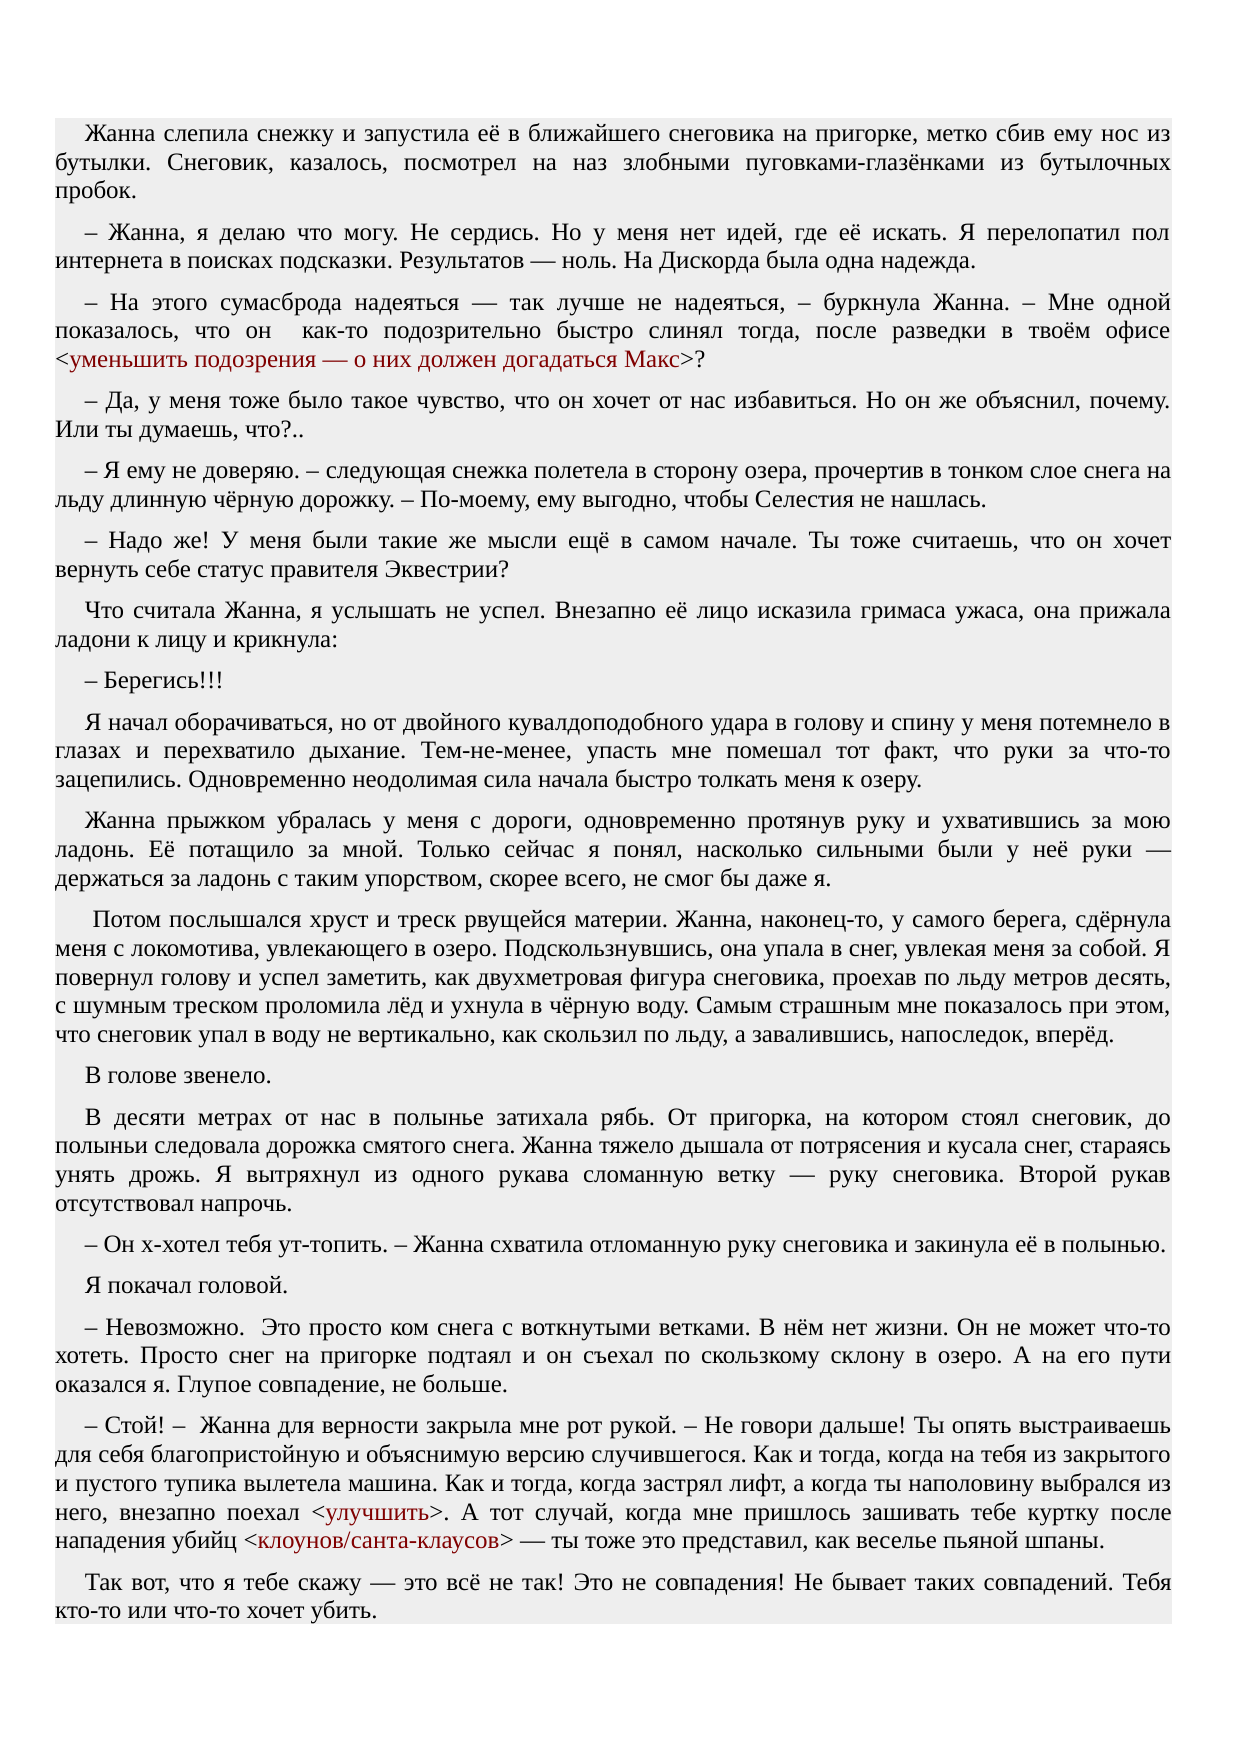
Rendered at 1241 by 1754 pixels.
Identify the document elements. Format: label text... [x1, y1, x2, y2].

text – Надо же! У меня были такие же мысли ещё в самом начале. Ты тоже считаешь, что он хочет вернуть себе статус правителя Эквестрии? [55, 526, 1172, 583]
text – Стой! – Жанна для верности закрыла мне рот рукой. – Не говори дальше! Ты опять выстраиваешь для себя благопристойную и объяснимую версию случившегося. Как и тогда, когда на тебя из закрытого и пустого тупика вылетела машина. Как и тогда, когда застрял лифт, а когда ты наполовину выбрался из него, внезапно поехал <улучшить>. А тот случай, когда мне пришлось зашивать тебе куртку после нападения убийц <клоунов/санта-клаусов> — ты тоже это представил, как веселье пьяной шпаны. [55, 1411, 1172, 1554]
text – Я ему не доверяю. – следующая снежка полетела в сторону озера, прочертив в тонком слое снега на льду длинную чёрную дорожку. – По-моему, ему выгодно, чтобы Селестия не нашлась. [55, 456, 1172, 513]
text Я начал оборачиваться, но от двойного кувалдоподобного удара в голову и спину у меня потемнело в глазах и перехватило дыхание. Тем-не-менее, упасть мне помешал тот факт, что руки за что-то зацепились. Одновременно неодолимая сила начала быстро толкать меня к озеру. [55, 707, 1172, 793]
text – Он х-хотел тебя ут-топить. – Жанна схватила отломанную руку снеговика и закинула её в полынью. [55, 1229, 1172, 1258]
text – Невозможно. Это просто ком снега с воткнутыми ветками. В нём нет жизни. Он не может что-то хотеть. Просто снег на пригорке подтаял и он съехал по скользкому склону в озеро. А на его пути оказался я. Глупое совпадение, не больше. [55, 1312, 1172, 1398]
text В голове звенело. [55, 1061, 1172, 1089]
text – Да, у меня тоже было такое чувство, что он хочет от нас избавиться. Но он же объяснил, почему. Или ты думаешь, что?.. [55, 386, 1172, 443]
text – Жанна, я делаю что могу. Не сердись. Но у меня нет идей, где её искать. Я перелопатил пол интернета в поисках подсказки. Результатов — ноль. На Дискорда была одна надежда. [55, 217, 1172, 274]
text Так вот, что я тебе скажу — это всё не так! Это не совпадения! Не бывает таких совпадений. Тебя кто-то или что-то хочет убить. [55, 1567, 1172, 1624]
text Жанна слепила снежку и запустила её в ближайшего снеговика на пригорке, метко сбив ему нос из бутылки. Снеговик, казалось, посмотрел на наз злобными пуговками-глазёнками из бутылочных пробок. [55, 118, 1172, 204]
text Потом послышался хруст и треск рвущейся материи. Жанна, наконец-то, у самого берега, сдёрнула меня с локомотива, увлекающего в озеро. Подскользнувшись, она упала в снег, увлекая меня за собой. Я повернул голову и успел заметить, как двухметровая фигура снеговика, проехав по льду метров десять, с шумным треском проломила лёд и ухнула в чёрную воду. Самым страшным мне показалось при этом, что снеговик упал в воду не вертикально, как скользил по льду, а завалившись, напоследок, вперёд. [55, 904, 1172, 1048]
text Жанна прыжком убралась у меня с дороги, одновременно протянув руку и ухватившись за мою ладонь. Её потащило за мной. Только сейчас я понял, насколько сильными были у неё руки — держаться за ладонь с таким упорством, скорее всего, не смог бы даже я. [55, 806, 1172, 892]
text Я покачал головой. [55, 1271, 1172, 1299]
text Что считала Жанна, я услышать не успел. Внезапно её лицо исказила гримаса ужаса, она прижала ладони к лицу и крикнула: [55, 596, 1172, 653]
text – Берегись!!! [55, 666, 1172, 694]
text В десяти метрах от нас в полынье затихала рябь. От пригорка, на котором стоял снеговик, до полыньи следовала дорожка смятого снега. Жанна тяжело дышала от потрясения и кусала снег, стараясь унять дрожь. Я вытряхнул из одного рукава сломанную ветку — руку снеговика. Второй рукав отсутствовал напрочь. [55, 1102, 1172, 1217]
text – На этого сумасброда надеяться — так лучше не надеяться, – буркнула Жанна. – Мне одной показалось, что он как-то подозрительно быстро слинял тогда, после разведки в твоём офисе <уменьшить подозрения — о них должен догадаться Макс>? [55, 287, 1172, 373]
